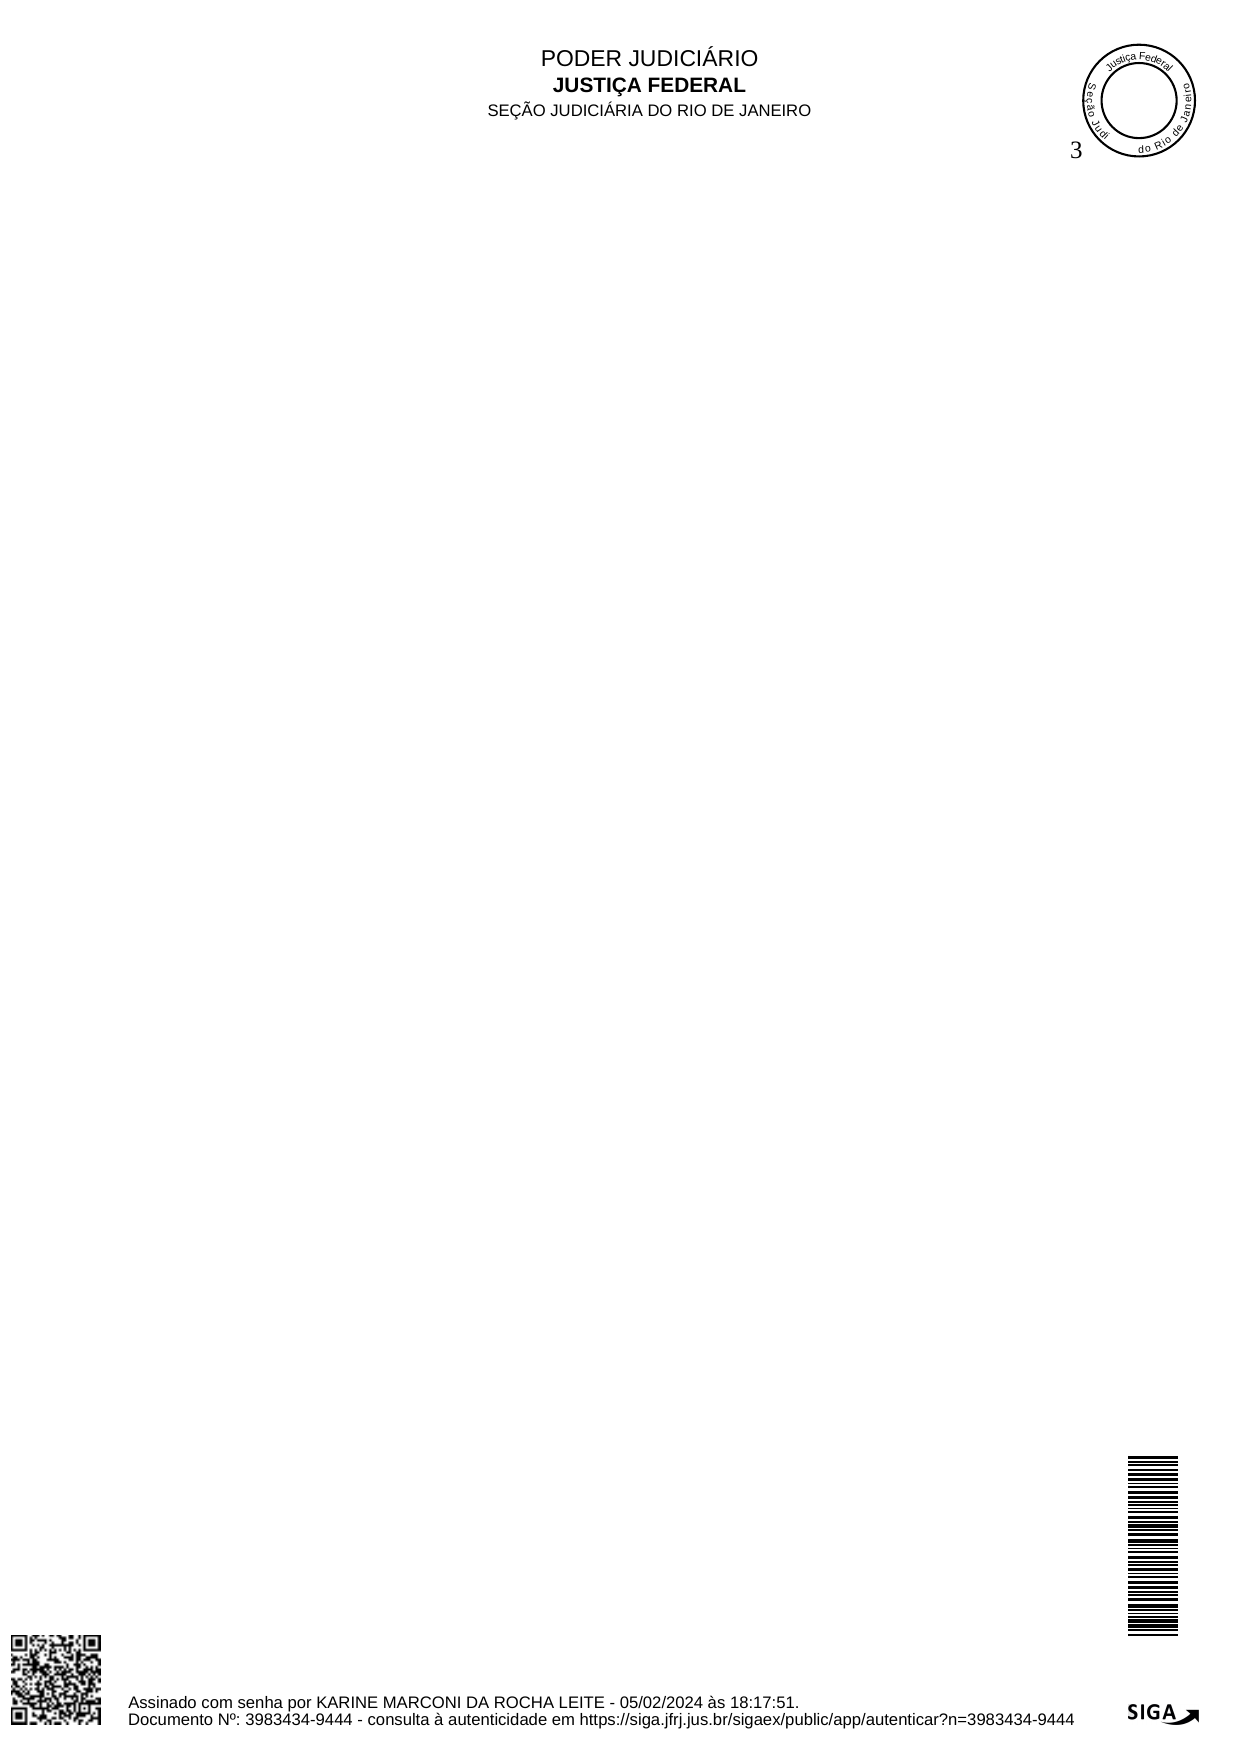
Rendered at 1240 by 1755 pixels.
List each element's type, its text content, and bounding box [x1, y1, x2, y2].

text 3 [190, 135, 1123, 163]
